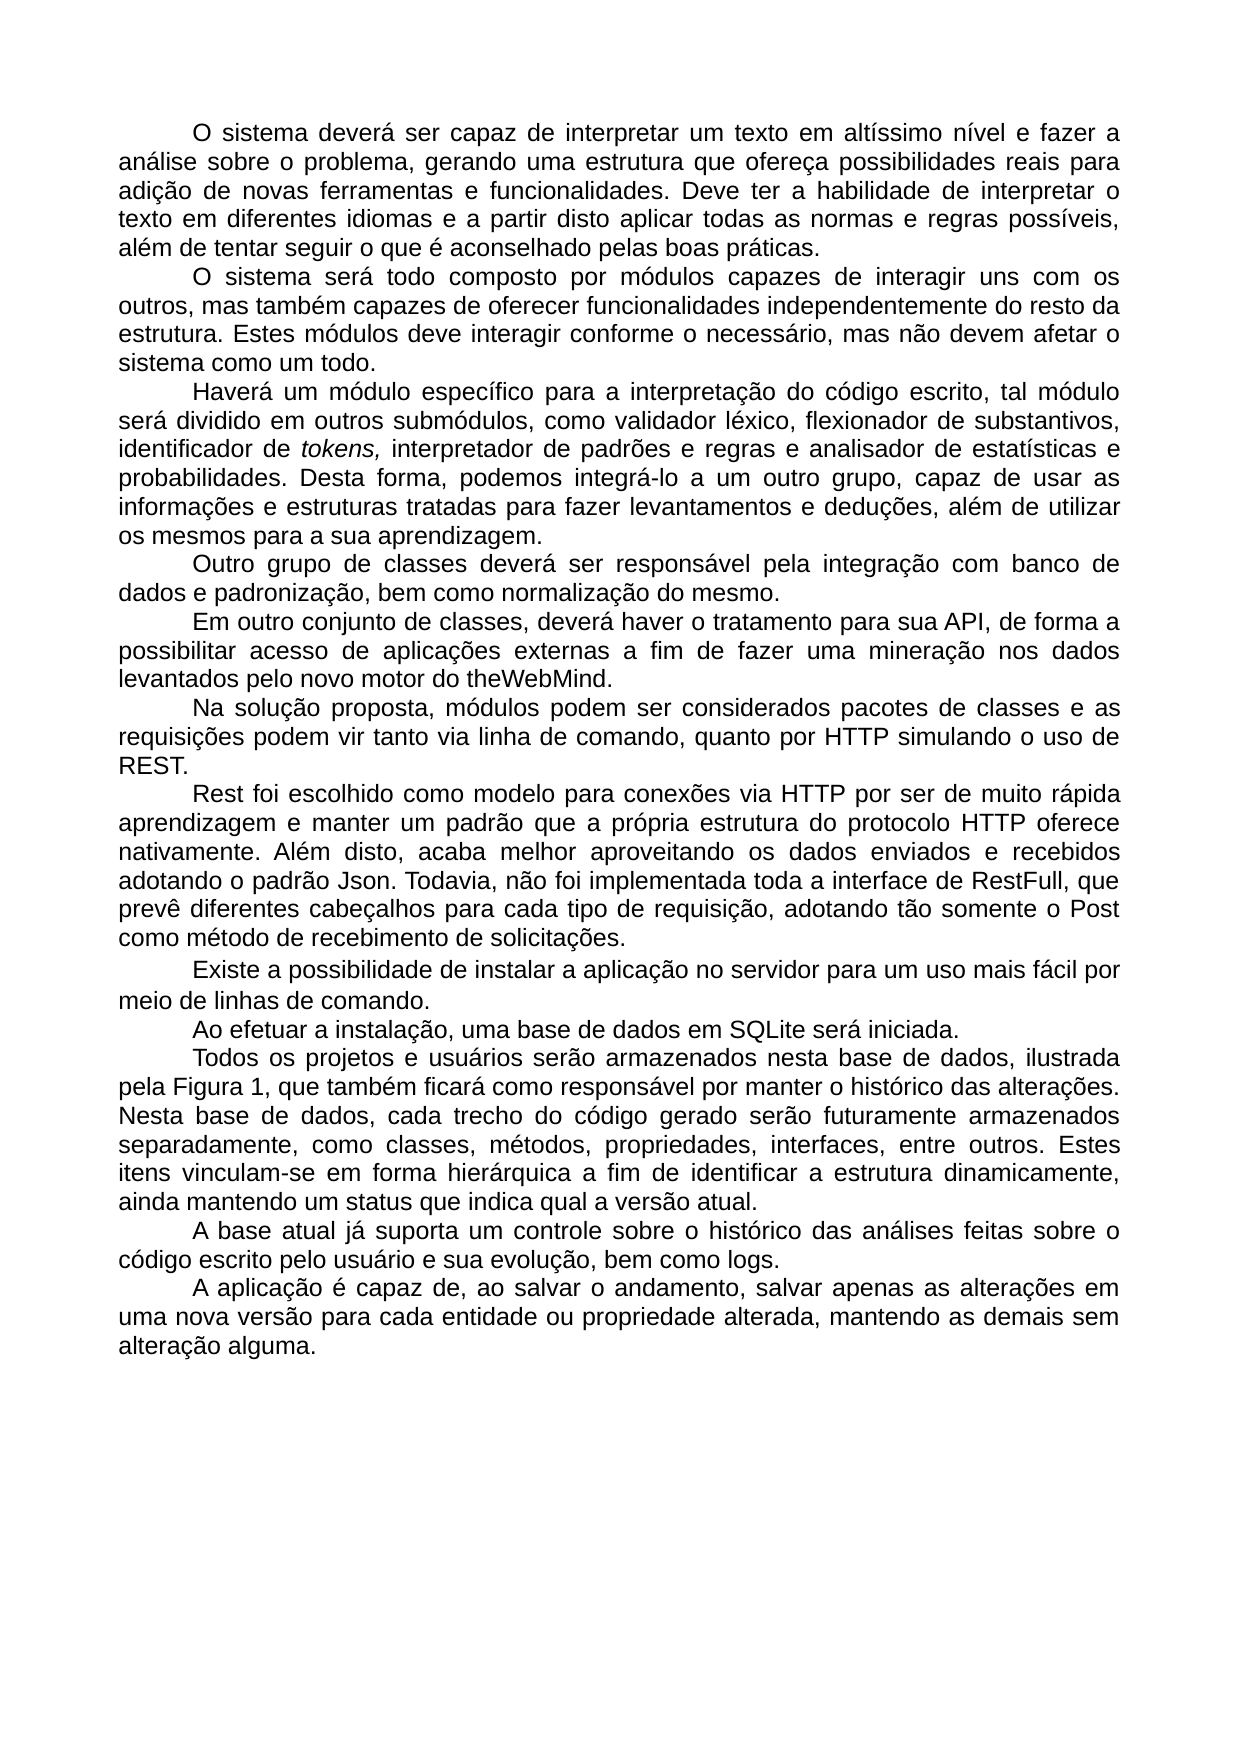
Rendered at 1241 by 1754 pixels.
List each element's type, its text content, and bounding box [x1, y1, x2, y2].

text O sistema será todo composto por módulos capazes de interagir uns com os outros, mas também capazes de oferecer funcionalidades independentemente do resto da estrutura. Estes módulos deve interagir conforme o necessário, mas não devem afetar o sistema como um todo. [118, 262, 1122, 377]
text Rest foi escolhido como modelo para conexões via HTTP por ser de muito rápida aprendizagem e manter um padrão que a própria estrutura do protocolo HTTP oferece nativamente. Além disto, acaba melhor aproveitando os dados enviados e recebidos adotando o padrão Json. Todavia, não foi implementada toda a interface de RestFull, que prevê diferentes cabeçalhos para cada tipo de requisição, adotando tão somente o Post como método de recebimento de solicitações. [118, 779, 1122, 952]
text Outro grupo de classes deverá ser responsável pela integração com banco de dados e padronização, bem como normalização do mesmo. [118, 549, 1122, 607]
text Em outro conjunto de classes, deverá haver o tratamento para sua API, de forma a possibilitar acesso de aplicações externas a fim de fazer uma mineração nos dados levantados pelo novo motor do theWebMind. [118, 607, 1122, 693]
text Haverá um módulo específico para a interpretação do código escrito, tal módulo será dividido em outros submódulos, como validador léxico, flexionador de substantivos, identificador de tokens, interpretador de padrões e regras e analisador de estatísticas e probabilidades. Desta forma, podemos integrá-lo a um outro grupo, capaz de usar as informações e estruturas tratadas para fazer levantamentos e deduções, além de utilizar os mesmos para a sua aprendizagem. [118, 377, 1122, 549]
text O sistema deverá ser capaz de interpretar um texto em altíssimo nível e fazer a análise sobre o problema, gerando uma estrutura que ofereça possibilidades reais para adição de novas ferramentas e funcionalidades. Deve ter a habilidade de interpretar o texto em diferentes idiomas e a partir disto aplicar todas as normas e regras possíveis, além de tentar seguir o que é aconselhado pelas boas práticas. [118, 118, 1122, 262]
text Ao efetuar a instalação, uma base de dados em SQLite será iniciada. [118, 1015, 1122, 1043]
text A aplicação é capaz de, ao salvar o andamento, salvar apenas as alterações em uma nova versão para cada entidade ou propriedade alterada, mantendo as demais sem alteração alguma. [118, 1273, 1122, 1360]
text Na solução proposta, módulos podem ser considerados pacotes de classes e as requisições podem vir tanto via linha de comando, quanto por HTTP simulando o uso de REST. [118, 693, 1122, 779]
text Existe a possibilidade de instalar a aplicação no servidor para um uso mais fácil por meio de linhas de comando. [118, 952, 1122, 1015]
text Todos os projetos e usuários serão armazenados nesta base de dados, ilustrada pela Figura 1, que também ficará como responsável por manter o histórico das alterações. Nesta base de dados, cada trecho do código gerado serão futuramente armazenados separadamente, como classes, métodos, propriedades, interfaces, entre outros. Estes itens vinculam-se em forma hierárquica a fim de identificar a estrutura dinamicamente, ainda mantendo um status que indica qual a versão atual. [118, 1043, 1122, 1216]
text A base atual já suporta um controle sobre o histórico das análises feitas sobre o código escrito pelo usuário e sua evolução, bem como logs. [118, 1216, 1122, 1273]
